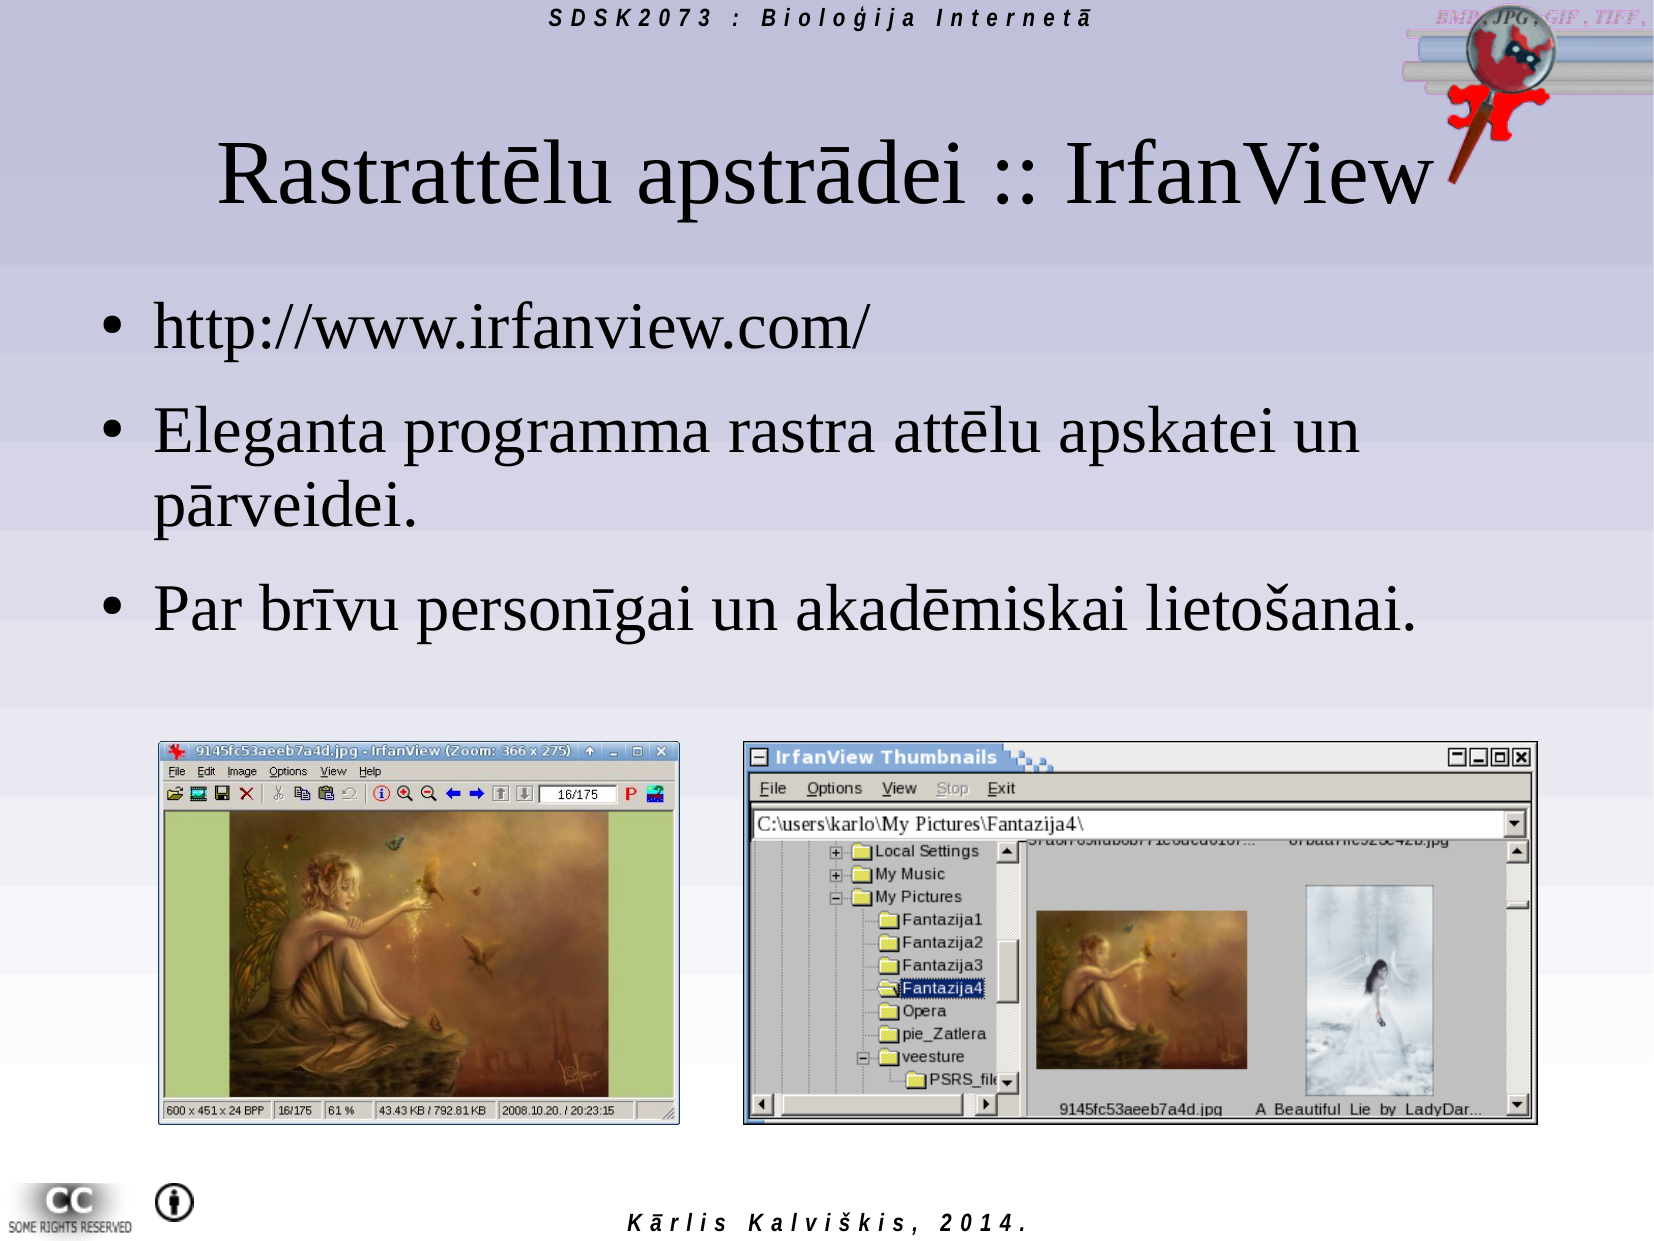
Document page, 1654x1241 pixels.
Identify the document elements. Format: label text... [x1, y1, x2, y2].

title Rastrattēlu apstrādei :: IrfanView [29, 49, 1625, 296]
list http://www.irfanview.com/ Eleganta programma rastra attēlu apskatei un pārveidei. Par brīvu personīgai un akadēmiskai lietošanai. [82, 289, 1571, 1113]
picture [0, 0, 1654, 1241]
